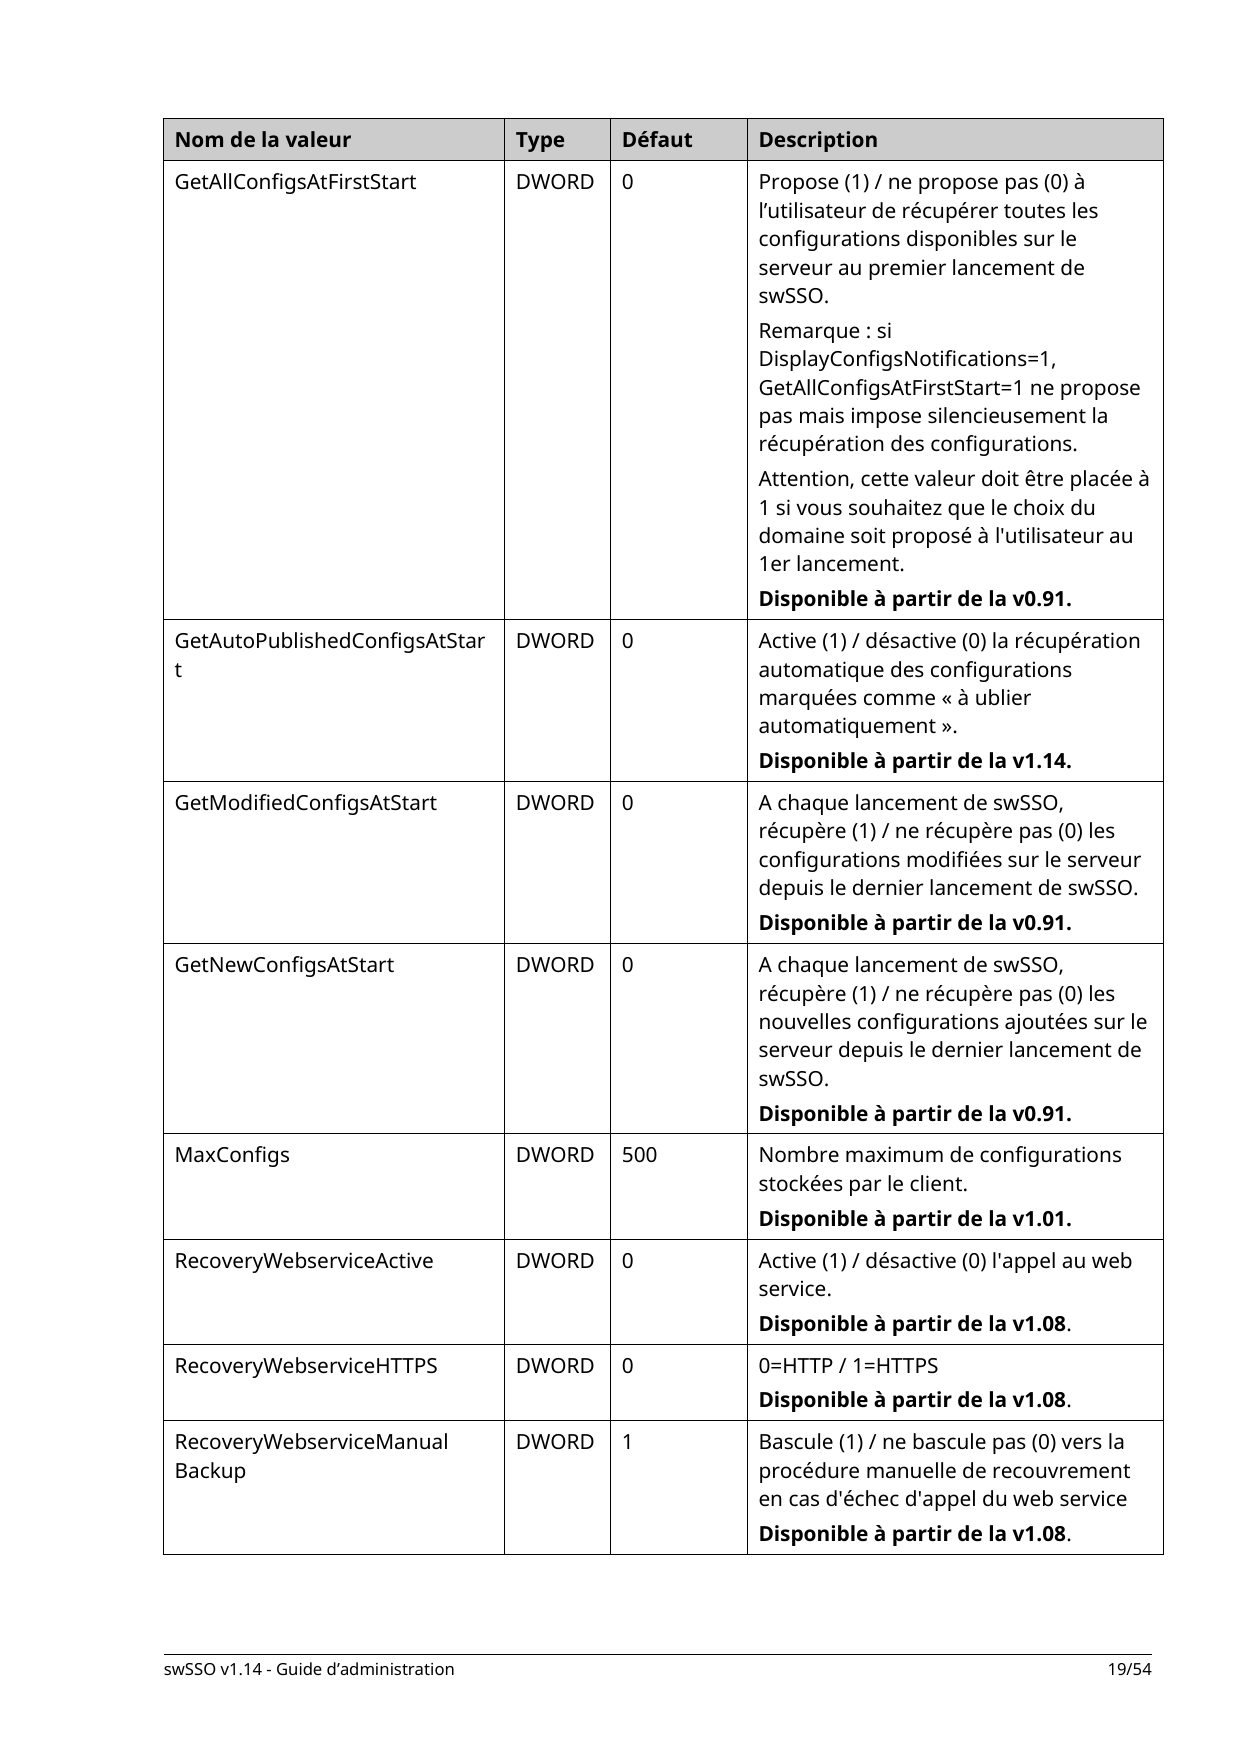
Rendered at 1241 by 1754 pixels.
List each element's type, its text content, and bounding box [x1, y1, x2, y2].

table_cell A chaque lancement de swSSO, récupère (1) / ne récupère pas (0) les configurations modifiées sur le serveur depuis le dernier lancement de swSSO. Disponible à partir de la v0.91. [748, 782, 1163, 943]
table_cell GetModifiedConfigsAtStart [164, 782, 504, 943]
table_cell MaxConfigs [164, 1134, 504, 1238]
table_cell DWORD [505, 1134, 610, 1238]
table_cell 0 [611, 1240, 747, 1343]
table_cell DWORD [505, 782, 610, 943]
table_cell 0=HTTP / 1=HTTPS Disponible à partir de la v1.08. [748, 1345, 1163, 1420]
table_cell RecoveryWebserviceHTTPS [164, 1345, 504, 1420]
table_cell Propose (1) / ne propose pas (0) à l’utilisateur de récupérer toutes les configurations disponibles sur le serveur au premier lancement de swSSO. Remarque : si DisplayConfigsNotifications=1, GetAllConfigsAtFirstStart=1 ne propose pas mais impose silencieusement la récupération des configurations. Attention, cette valeur doit être placée à 1 si vous souhaitez que le choix du domaine soit proposé à l'utilisateur au 1er lancement. Disponible à partir de la v0.91. [748, 161, 1163, 619]
table_cell Active (1) / désactive (0) l'appel au web service. Disponible à partir de la v1.08. [748, 1240, 1163, 1343]
table_cell GetAllConfigsAtFirstStart [164, 161, 504, 619]
table_header Défaut [611, 119, 747, 160]
table_cell 0 [611, 782, 747, 943]
table_cell DWORD [505, 1240, 610, 1343]
table_cell A chaque lancement de swSSO, récupère (1) / ne récupère pas (0) les nouvelles configurations ajoutées sur le serveur depuis le dernier lancement de swSSO. Disponible à partir de la v0.91. [748, 944, 1163, 1133]
table_cell 0 [611, 620, 747, 781]
table_header Description [748, 119, 1163, 160]
table_cell Nombre maximum de configurations stockées par le client. Disponible à partir de la v1.01. [748, 1134, 1163, 1238]
table_cell DWORD [505, 1421, 610, 1554]
table_cell GetNewConfigsAtStart [164, 944, 504, 1133]
table_cell RecoveryWebserviceManual Backup [164, 1421, 504, 1554]
table_cell DWORD [505, 1345, 610, 1420]
table_cell 500 [611, 1134, 747, 1238]
table_header Type [505, 119, 610, 160]
table_cell 0 [611, 1345, 747, 1420]
table_cell DWORD [505, 944, 610, 1133]
table_cell DWORD [505, 161, 610, 619]
table_cell 0 [611, 944, 747, 1133]
table_cell Active (1) / désactive (0) la récupération automatique des configurations marquées comme « à ublier automatiquement ». Disponible à partir de la v1.14. [748, 620, 1163, 781]
table_cell Bascule (1) / ne bascule pas (0) vers la procédure manuelle de recouvrement en cas d'échec d'appel du web service Disponible à partir de la v1.08. [748, 1421, 1163, 1554]
table_cell GetAutoPublishedConfigsAtStart [164, 620, 504, 781]
table_cell RecoveryWebserviceActive [164, 1240, 504, 1343]
table_header Nom de la valeur [164, 119, 504, 160]
table_cell 1 [611, 1421, 747, 1554]
table_cell 0 [611, 161, 747, 619]
table_cell DWORD [505, 620, 610, 781]
